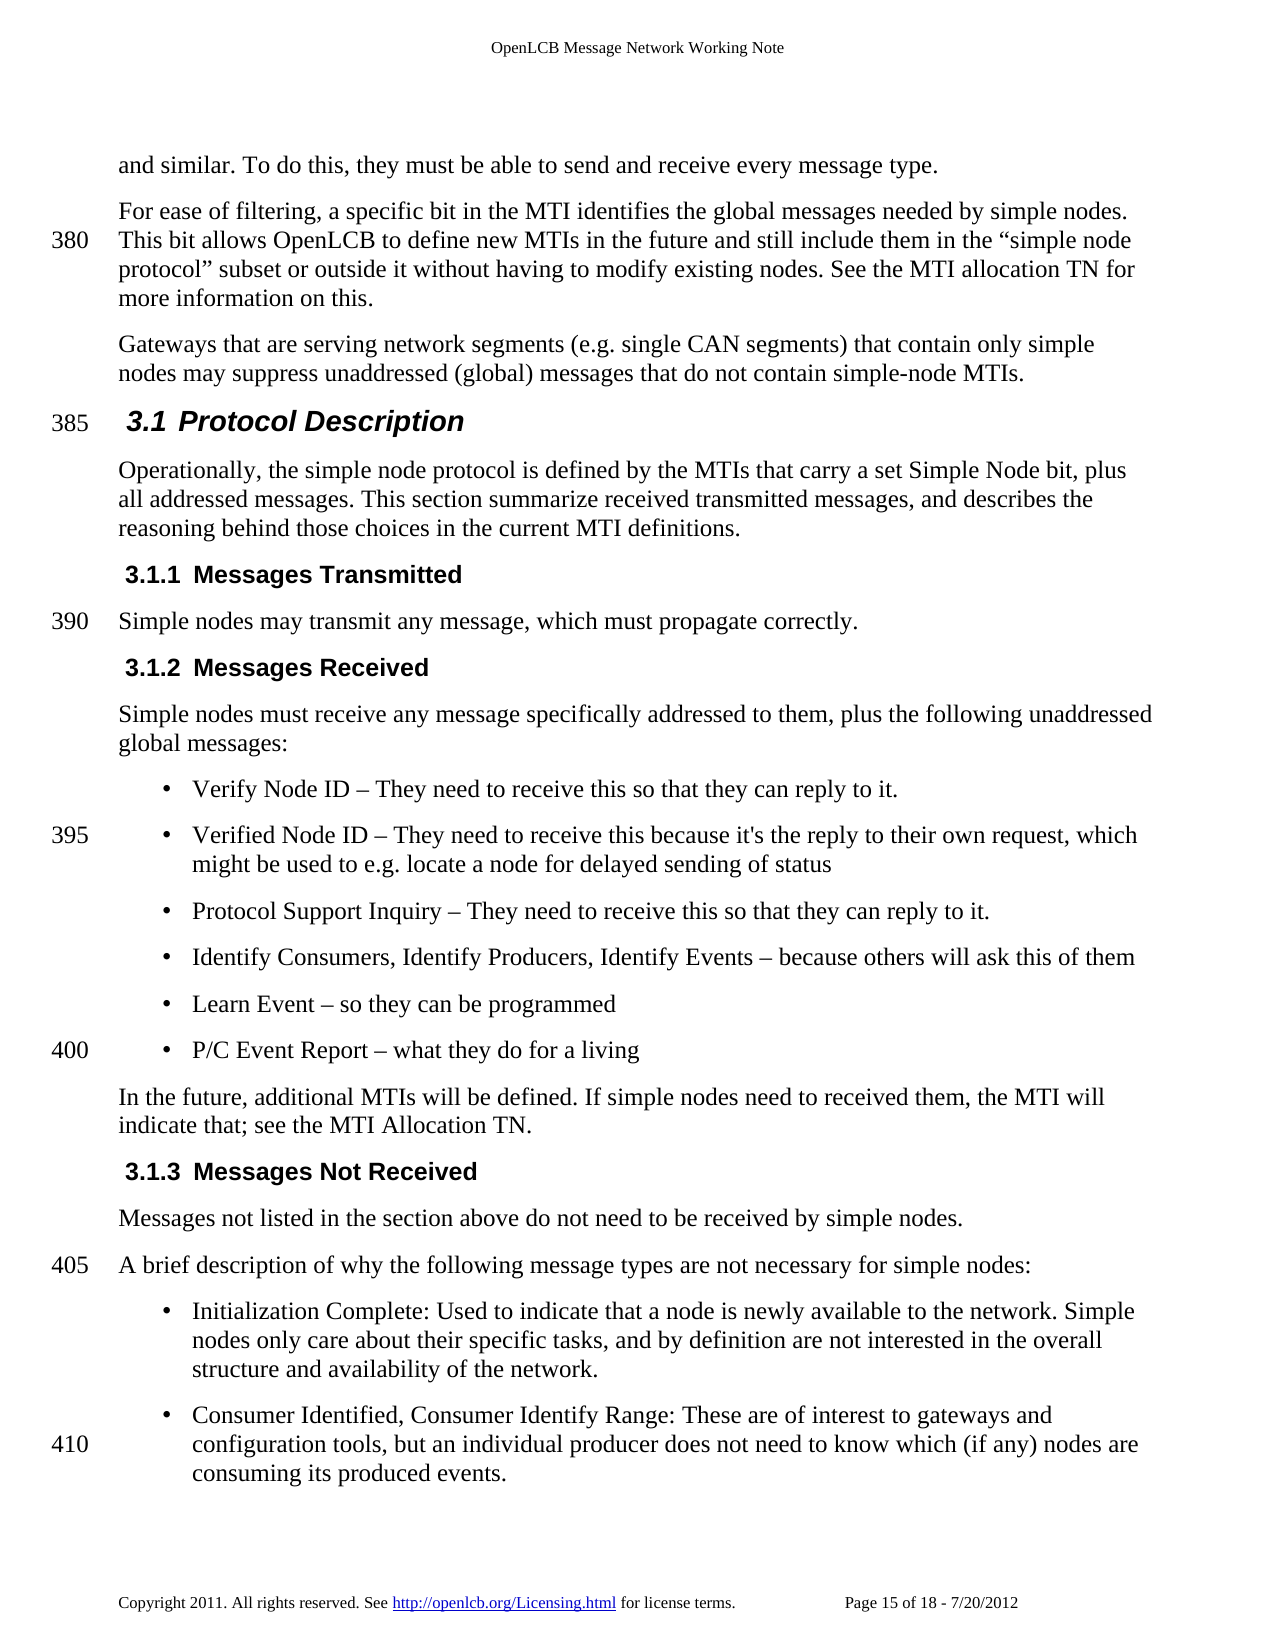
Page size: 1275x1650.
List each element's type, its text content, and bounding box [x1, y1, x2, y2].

subtitle Messages Transmitted [118, 559, 1157, 588]
text and similar. To do this, they must be able to send and receive every message type. [118, 150, 1157, 179]
text Simple nodes must receive any message specifically addressed to them, plus the following unaddressed global messages: [118, 699, 1157, 756]
text Simple nodes may transmit any message, which must propagate correctly. [118, 606, 1157, 635]
list Protocol Support Inquiry – They need to receive this so that they can reply to it. [162, 896, 1157, 924]
subtitle Messages Received [118, 652, 1157, 681]
text Operationally, the simple node protocol is defined by the MTIs that carry a set Simple Node bit, plus all addressed messages. This section summarize received transmitted messages, and describes the reasoning behind those choices in the current MTI definitions. [118, 456, 1157, 542]
list Learn Event – so they can be programmed [162, 989, 1157, 1017]
list Verify Node ID – They need to receive this so that they can reply to it. [162, 774, 1157, 803]
text Messages not listed in the section above do not need to be received by simple nodes. [118, 1203, 1157, 1232]
subtitle Protocol Description [118, 404, 1157, 438]
text Gateways that are serving network segments (e.g. single CAN segments) that contain only simple nodes may suppress unaddressed (global) messages that do not contain simple-node MTIs. [118, 329, 1157, 387]
subtitle Messages Not Received [118, 1157, 1157, 1186]
list Initialization Complete: Used to indicate that a node is newly available to the network. Simple nodes only care about their specific tasks, and by definition are not interested in the overall structure and availability of the network. [162, 1296, 1157, 1382]
text A brief description of why the following message types are not necessary for simple nodes: [118, 1250, 1157, 1278]
list Verified Node ID – They need to receive this because it's the reply to their own request, which might be used to e.g. locate a node for delayed sending of status [162, 821, 1157, 878]
list Identify Consumers, Identify Producers, Identify Events – because others will ask this of them [162, 942, 1157, 971]
text For ease of filtering, a specific bit in the MTI identifies the global messages needed by simple nodes. This bit allows OpenLCB to define new MTIs in the future and still include them in the “simple node protocol” subset or outside it without having to modify existing nodes. See the MTI allocation TN for more information on this. [118, 196, 1157, 311]
text In the future, additional MTIs will be defined. If simple nodes need to received them, the MTI will indicate that; see the MTI Allocation TN. [118, 1082, 1157, 1139]
list P/C Event Report – what they do for a living [162, 1035, 1157, 1064]
list Consumer Identified, Consumer Identify Range: These are of interest to gateways and configuration tools, but an individual producer does not need to know which (if any) nodes are consuming its produced events. [162, 1400, 1157, 1486]
